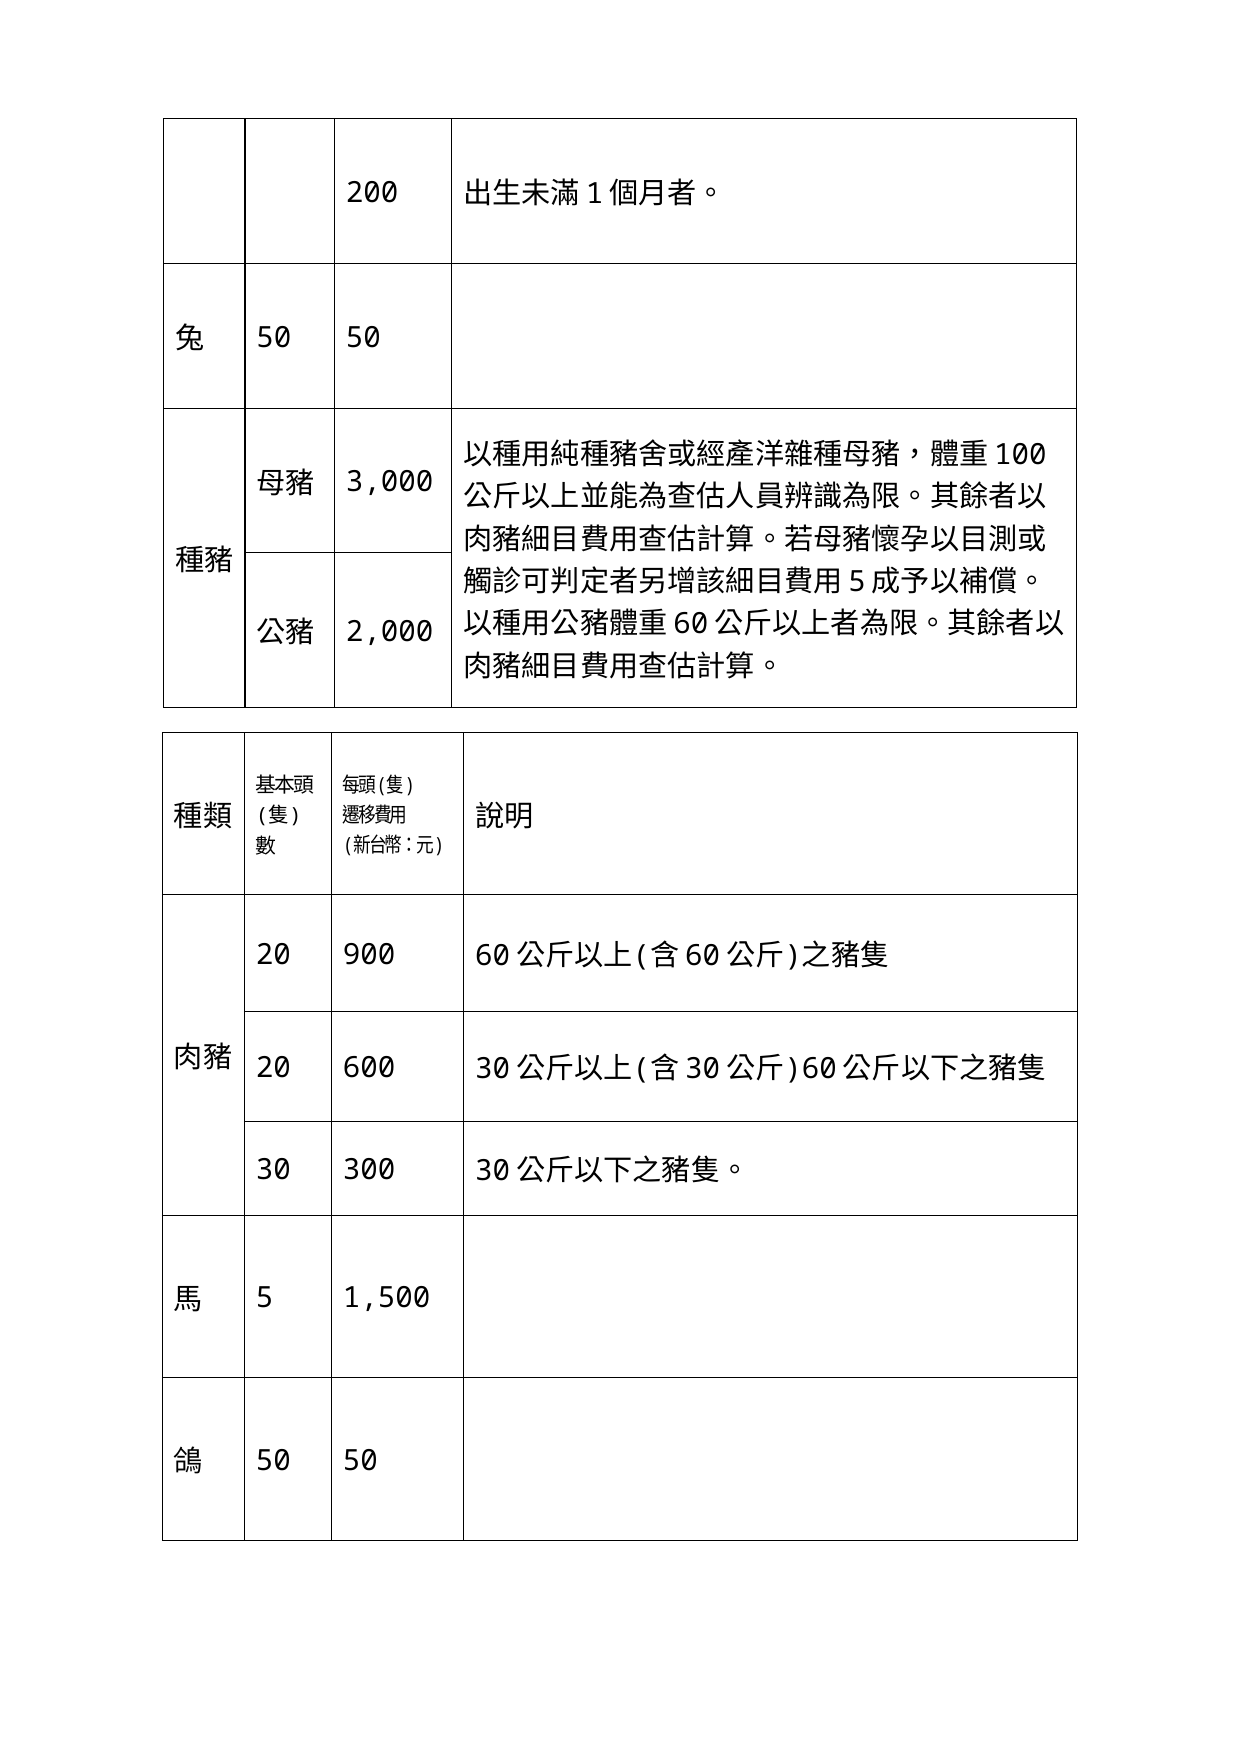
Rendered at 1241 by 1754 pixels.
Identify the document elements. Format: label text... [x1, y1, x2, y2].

table_cell 兔 [164, 264, 244, 407]
table_cell 以種用純種豬舍或經產洋雜種母豬，體重100公斤以上並能為查估人員辨識為限。其餘者以肉豬細目費用查估計算。若母豬懷孕以目測或觸診可判定者另增該細目費用5成予以補償。以種用公豬體重60公斤以上者為限。其餘者以肉豬細目費用查估計算。 [452, 409, 1076, 707]
table_cell 肉豬 [163, 895, 244, 1215]
table_cell 出生未滿1個月者。 [452, 119, 1076, 263]
table_cell 600 [332, 1012, 463, 1121]
table_header 每頭(隻) 遷移費用 (新台幣：元) [332, 733, 463, 894]
table_cell 2,000 [335, 553, 451, 707]
table_cell 50 [245, 1378, 331, 1539]
table_cell 馬 [163, 1216, 244, 1377]
table_cell 30公斤以上(含30公斤)60公斤以下之豬隻 [464, 1012, 1077, 1121]
table_cell 900 [332, 895, 463, 1011]
table_header 基本頭 (隻)數 [245, 733, 331, 894]
table_cell 30 [245, 1122, 331, 1215]
table_cell 鴿 [163, 1378, 244, 1539]
table_cell 種豬 [164, 409, 244, 707]
table_cell 200 [335, 119, 451, 263]
table_cell 50 [335, 264, 451, 407]
table_cell 60公斤以上(含60公斤)之豬隻 [464, 895, 1077, 1011]
table_cell [452, 264, 1076, 407]
table_cell [246, 119, 334, 263]
table_cell [464, 1378, 1077, 1539]
table_cell 20 [245, 1012, 331, 1121]
table_cell 20 [245, 895, 331, 1011]
table_cell [464, 1216, 1077, 1377]
table_cell 300 [332, 1122, 463, 1215]
table_header 說明 [464, 733, 1077, 894]
table_cell 50 [332, 1378, 463, 1539]
table_cell 5 [245, 1216, 331, 1377]
table_cell 1,500 [332, 1216, 463, 1377]
table_cell [164, 119, 244, 263]
table_cell 母豬 [246, 409, 334, 552]
table_cell 30公斤以下之豬隻。 [464, 1122, 1077, 1215]
table_cell 公豬 [246, 553, 334, 707]
table_cell 50 [246, 264, 334, 407]
table_cell 3,000 [335, 409, 451, 552]
table_header 種類 [163, 733, 244, 894]
